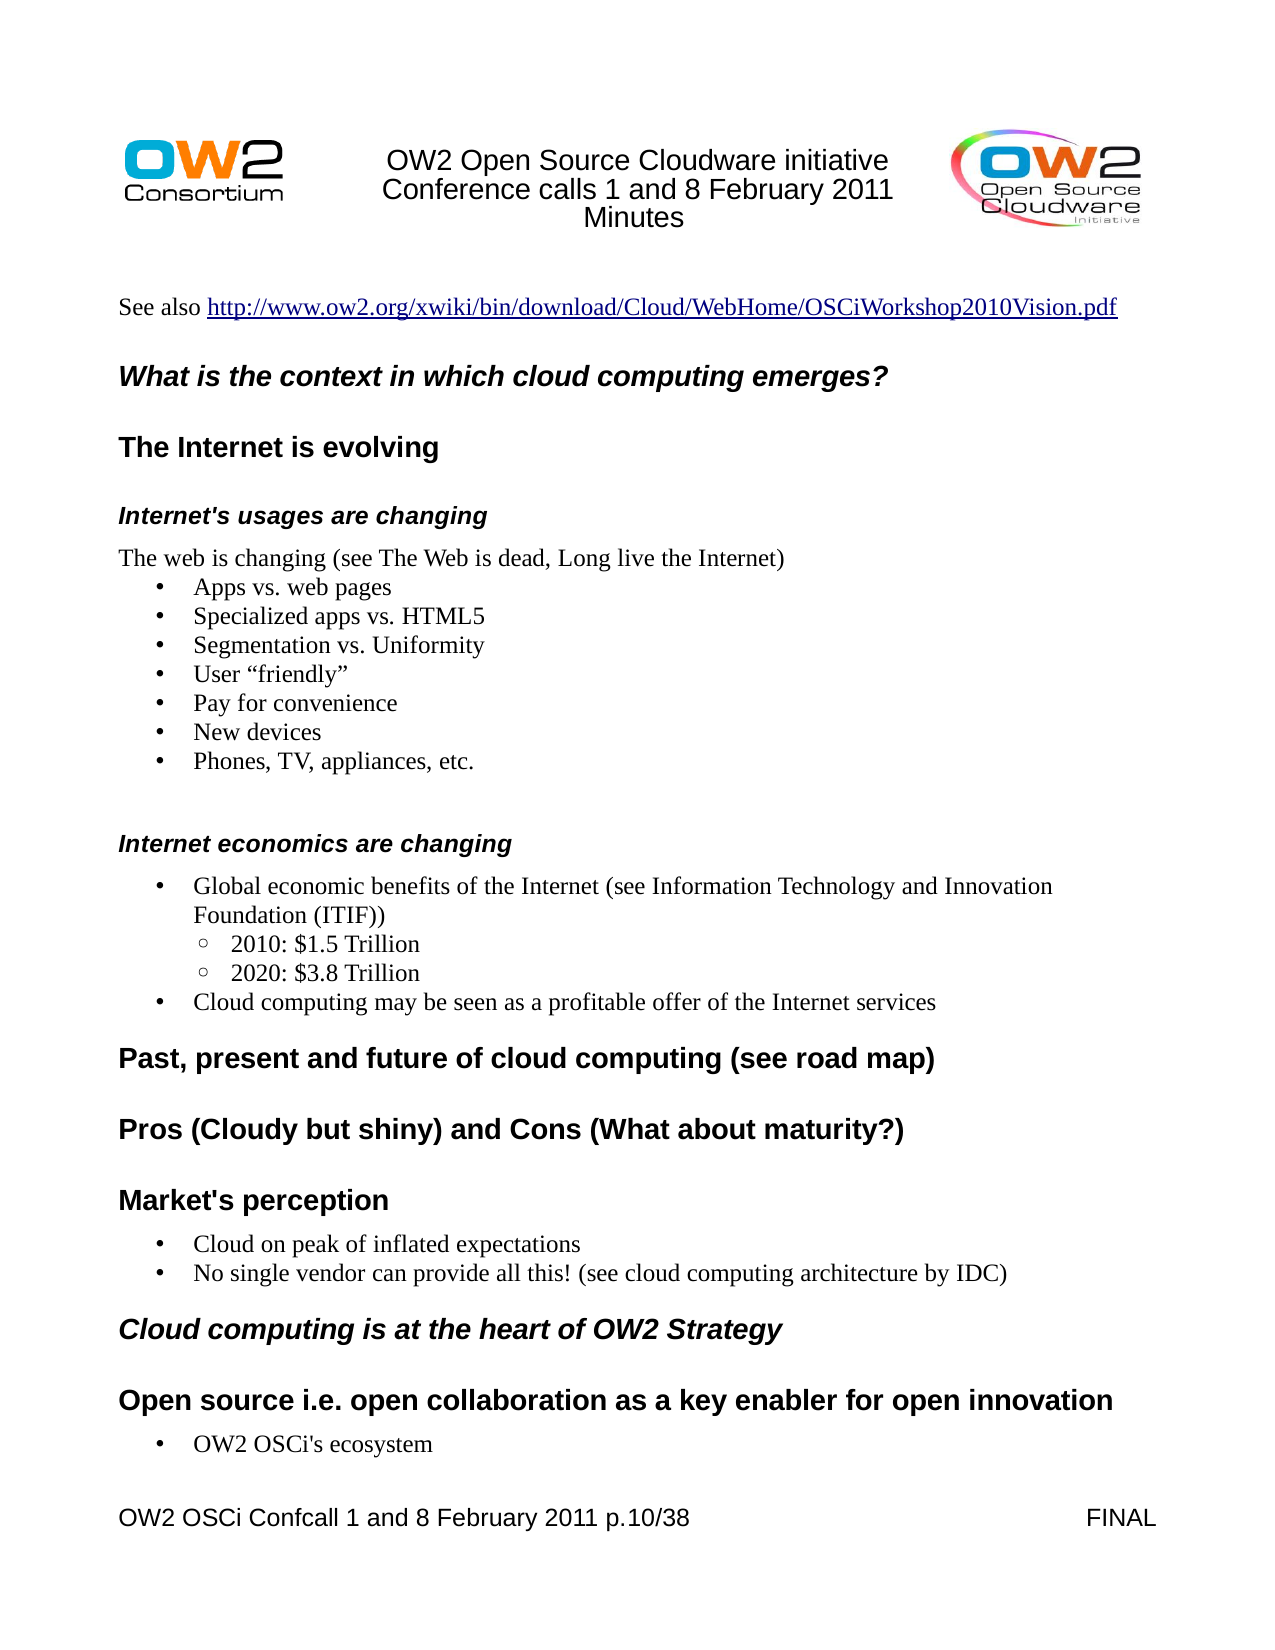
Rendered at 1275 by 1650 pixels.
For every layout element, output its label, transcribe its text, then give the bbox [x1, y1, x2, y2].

list Apps vs. web pages [156, 572, 1157, 601]
list New devices [156, 717, 1157, 746]
list Cloud on peak of inflated expectations [156, 1229, 1157, 1258]
picture [125, 140, 133, 147]
list Specialized apps vs. HTML5 [156, 601, 1157, 630]
list Segmentation vs. Uniformity [156, 630, 1157, 659]
subtitle What is the context in which cloud computing emerges? [118, 359, 1157, 392]
subtitle Internet economics are changing [118, 829, 1157, 858]
picture [125, 140, 283, 201]
list 2010: $1.5 Trillion [193, 929, 1157, 958]
subtitle Cloud computing is at the heart of OW2 Strategy [118, 1312, 1157, 1346]
list Cloud computing may be seen as a profitable offer of the Internet services [156, 987, 1157, 1016]
list Global economic benefits of the Internet (see Information Technology and Innovation Foundation (ITIF)) [156, 871, 1157, 929]
subtitle Open source i.e. open collaboration as a key enabler for open innovation [118, 1383, 1157, 1417]
subtitle Past, present and future of cloud computing (see road map) [118, 1041, 1157, 1074]
text See also http://www.ow2.org/xwiki/bin/download/Cloud/WebHome/OSCiWorkshop2010Vision.pdf [118, 292, 1157, 321]
list OW2 OSCi's ecosystem [156, 1429, 1157, 1458]
list User “friendly” [156, 659, 1157, 688]
list Phones, TV, appliances, etc. [156, 746, 1157, 775]
picture [138, 150, 162, 169]
list 2020: $3.8 Trillion [193, 958, 1157, 987]
subtitle The Internet is evolving [118, 430, 1157, 463]
list No single vendor can provide all this! (see cloud computing architecture by IDC) [156, 1258, 1157, 1287]
list Pay for convenience [156, 688, 1157, 717]
text The web is changing (see The Web is dead, Long live the Internet) [118, 542, 1157, 572]
subtitle Market's perception [118, 1183, 1157, 1217]
subtitle Internet's usages are changing [118, 501, 1157, 530]
subtitle Pros (Cloudy but shiny) and Cons (What about maturity?) [118, 1112, 1157, 1146]
picture [949, 128, 1142, 228]
